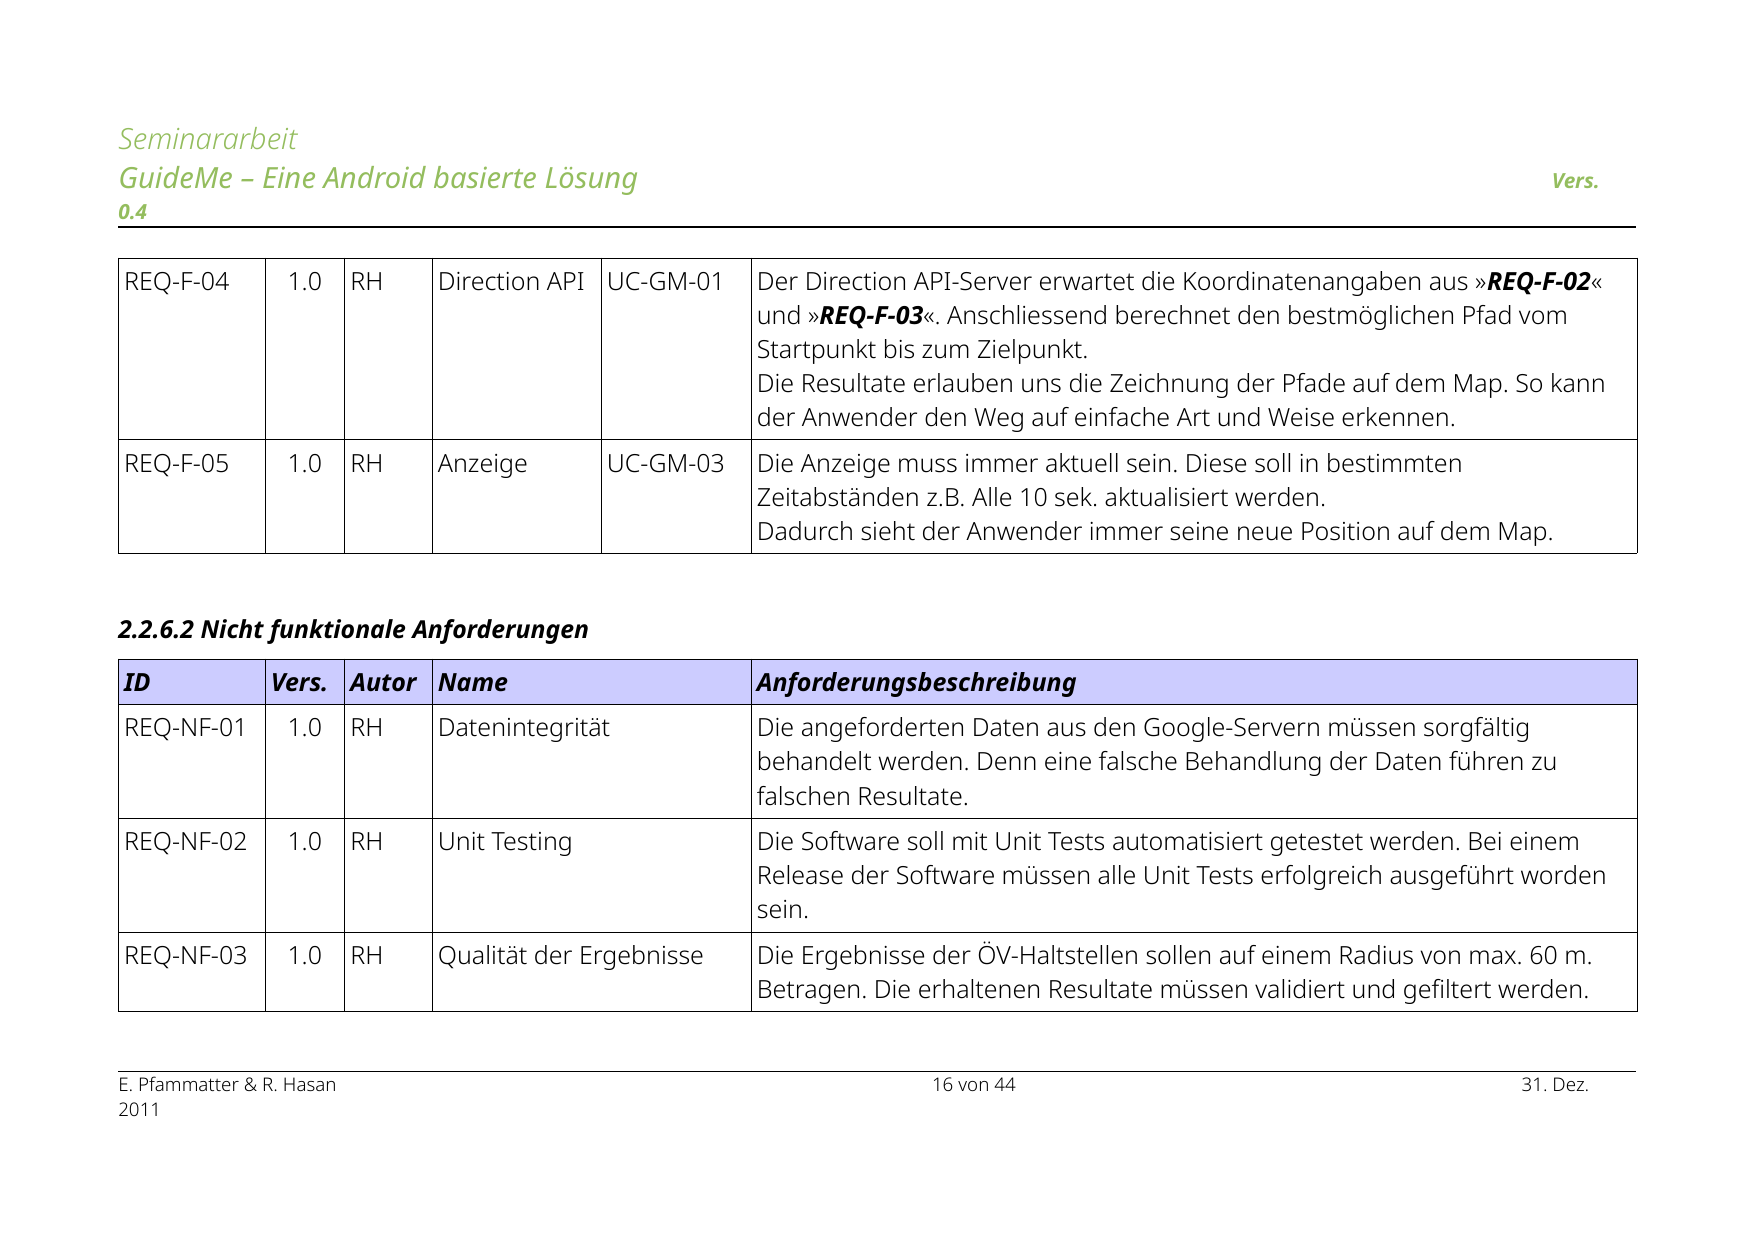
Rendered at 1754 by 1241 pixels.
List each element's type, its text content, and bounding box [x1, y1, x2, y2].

subtitle 2.2.6.2 Nicht funktionale Anforderungen [118, 612, 1636, 646]
table_cell Die Ergebnisse der ÖV-Haltstellen sollen auf einem Radius von max. 60 m. Betragen. Die erhaltenen Resultate müssen validiert und gefiltert werden. [752, 933, 1637, 1011]
table_cell 1.0 [266, 933, 344, 1011]
table_header Vers. [266, 660, 344, 704]
table_cell Die Software soll mit Unit Tests automatisiert getestet werden. Bei einem Release der Software müssen alle Unit Tests erfolgreich ausgeführt worden sein. [752, 819, 1637, 932]
table_cell REQ-NF-01 [119, 705, 265, 818]
table_header ID [119, 660, 265, 704]
table_cell Qualität der Ergebnisse [433, 933, 751, 1011]
table_cell RH [345, 933, 432, 1011]
table_cell Direction API [433, 259, 601, 439]
table_header Name [433, 660, 751, 704]
table_cell Der Direction API-Server erwartet die Koordinatenangaben aus »REQ-F-02« und »REQ-F-03«. Anschliessend berechnet den bestmöglichen Pfad vom Startpunkt bis zum Zielpunkt. Die Resultate erlauben uns die Zeichnung der Pfade auf dem Map. So kann der Anwender den Weg auf einfache Art und Weise erkennen. [752, 259, 1637, 439]
table_cell 1.0 [266, 819, 344, 932]
table_cell Datenintegrität [433, 705, 751, 818]
table_cell REQ-F-05 [119, 440, 265, 553]
table_cell RH [345, 440, 432, 553]
table_cell REQ-F-04 [119, 259, 265, 439]
table_cell 1.0 [266, 705, 344, 818]
table_header Autor [345, 660, 432, 704]
table_cell Unit Testing [433, 819, 751, 932]
table_cell RH [345, 259, 432, 439]
table_cell REQ-NF-03 [119, 933, 265, 1011]
table_cell 1.0 [266, 440, 344, 553]
table_header Anforderungsbeschreibung [752, 660, 1637, 704]
table_cell RH [345, 819, 432, 932]
table_cell UC-GM-03 [602, 440, 751, 553]
table_cell REQ-NF-02 [119, 819, 265, 932]
table_cell RH [345, 705, 432, 818]
table_cell Anzeige [433, 440, 601, 553]
table_cell 1.0 [266, 259, 344, 439]
table_cell Die angeforderten Daten aus den Google-Servern müssen sorgfältig behandelt werden. Denn eine falsche Behandlung der Daten führen zu falschen Resultate. [752, 705, 1637, 818]
table_cell UC-GM-01 [602, 259, 751, 439]
table_cell Die Anzeige muss immer aktuell sein. Diese soll in bestimmten Zeitabständen z.B. Alle 10 sek. aktualisiert werden. Dadurch sieht der Anwender immer seine neue Position auf dem Map. [752, 440, 1637, 553]
